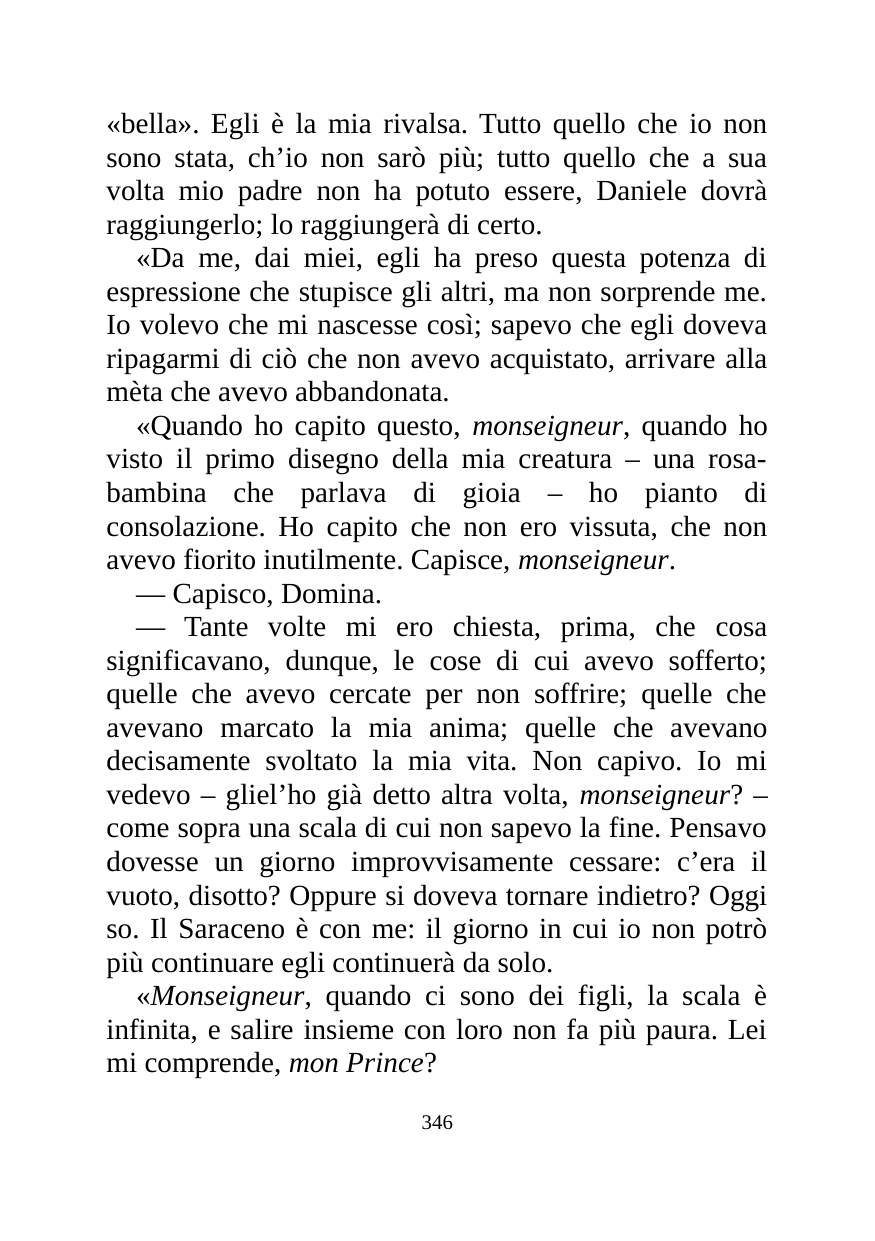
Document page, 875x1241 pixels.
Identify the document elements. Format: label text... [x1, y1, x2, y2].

text «Quando ho capito questo, monseigneur, quando ho visto il primo disegno della mia creatura – una rosa-bambina che parlava di gioia – ho pianto di consolazione. Ho capito che non ero vissuta, che non avevo fiorito inutilmente. Capisce, monseigneur. [106, 408, 768, 576]
text «Monseigneur, quando ci sono dei figli, la scala è infinita, e salire insieme con loro non fa più paura. Lei mi comprende, mon Prince? [106, 978, 768, 1079]
text — Capisco, Domina. [106, 576, 768, 609]
text — Tante volte mi ero chiesta, prima, che cosa significavano, dunque, le cose di cui avevo sofferto; quelle che avevo cercate per non soffrire; quelle che avevano marcato la mia anima; quelle che avevano decisamente svoltato la mia vita. Non capivo. Io mi vedevo – gliel’ho già detto altra volta, monseigneur? – come sopra una scala di cui non sapevo la fine. Pensavo dovesse un giorno improvvisamente cessare: c’era il vuoto, disotto? Oppure si doveva tornare indietro? Oggi so. Il Saraceno è con me: il giorno in cui io non potrò più continuare egli continuerà da solo. [106, 609, 768, 978]
text «Da me, dai miei, egli ha preso questa potenza di espressione che stupisce gli altri, ma non sorprende me. Io volevo che mi nascesse così; sapevo che egli doveva ripagarmi di ciò che non avevo acquistato, arrivare alla mèta che avevo abbandonata. [106, 240, 768, 408]
text «bella». Egli è la mia rivalsa. Tutto quello che io non sono stata, ch’io non sarò più; tutto quello che a sua volta mio padre non ha potuto essere, Daniele dovrà raggiungerlo; lo raggiungerà di certo. [106, 106, 768, 240]
